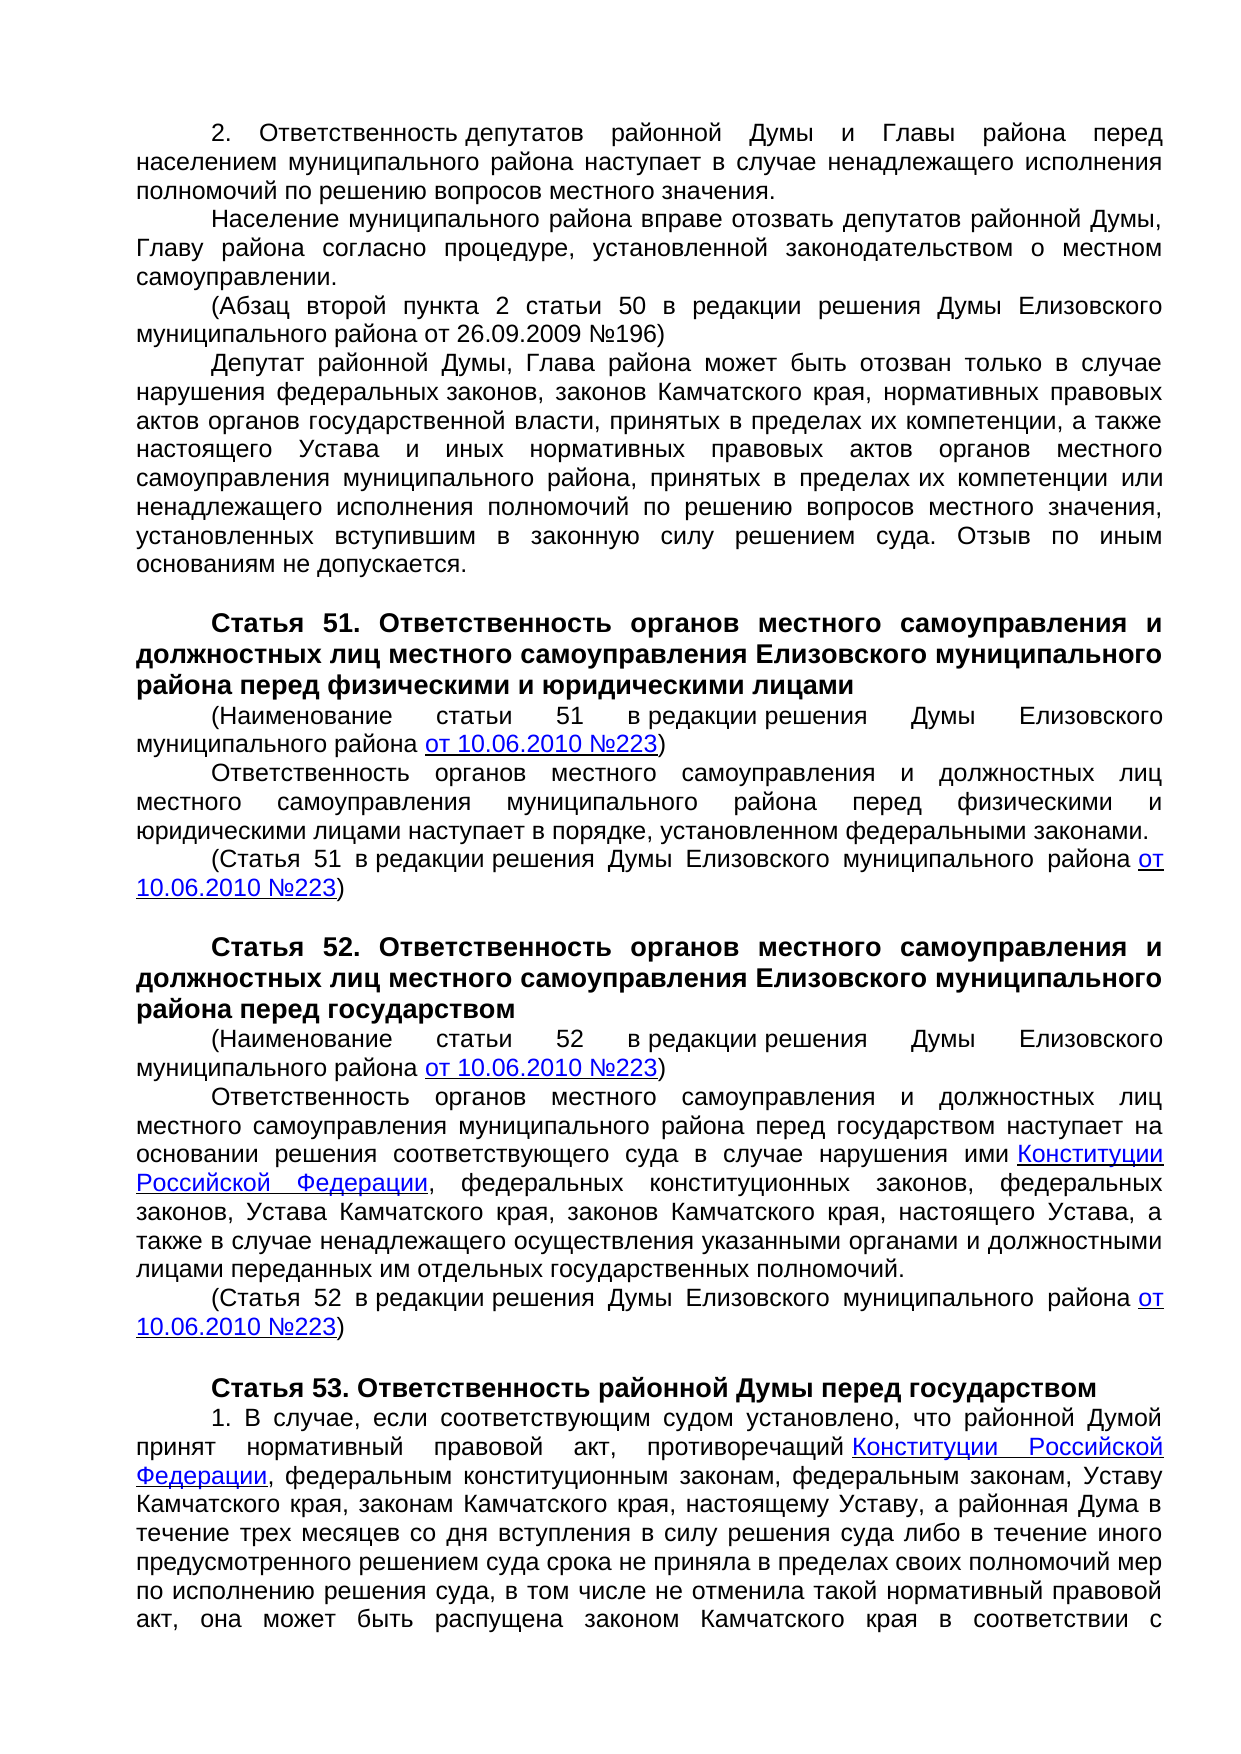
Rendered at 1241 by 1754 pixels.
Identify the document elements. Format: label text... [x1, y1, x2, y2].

text (Статья 52 в редакции решения Думы Елизовского муниципального района от 10.06.2010 №223) [136, 1283, 1163, 1341]
text (Статья 51 в редакции решения Думы Елизовского муниципального района от 10.06.2010 №223) [136, 844, 1163, 902]
text Ответственность органов местного самоуправления и должностных лиц местного самоуправления муниципального района перед государством наступает на основании решения соответствующего суда в случае нарушения ими Конституции Российской Федерации, федеральных конституционных законов, федеральных законов, Устава Камчатского края, законов Камчатского края, настоящего Устава, а также в случае ненадлежащего осуществления указанными органами и должностными лицами переданных им отдельных государственных полномочий. [136, 1082, 1163, 1283]
text Статья 52. Ответственность органов местного самоуправления и должностных лиц местного самоуправления Елизовского муниципального района перед государством [136, 931, 1163, 1024]
text (Наименование статьи 52 в редакции решения Думы Елизовского муниципального района от 10.06.2010 №223) [136, 1024, 1163, 1082]
text Население муниципального района вправе отозвать депутатов районной Думы, Главу района согласно процедуре, установленной законодательством о местном самоуправлении. [136, 204, 1163, 291]
text Депутат районной Думы, Глава района может быть отозван только в случае нарушения федеральных законов, законов Камчатского края, нормативных правовых актов органов государственной власти, принятых в пределах их компетенции, а также настоящего Устава и иных нормативных правовых актов органов местного самоуправления муниципального района, принятых в пределах их компетенции или ненадлежащего исполнения полномочий по решению вопросов местного значения, установленных вступившим в законную силу решением суда. Отзыв по иным основаниям не допускается. [136, 348, 1163, 578]
text Ответственность органов местного самоуправления и должностных лиц местного самоуправления муниципального района перед физическими и юридическими лицами наступает в порядке, установленном федеральными законами. [136, 758, 1163, 844]
text (Абзац второй пункта 2 статьи 50 в редакции решения Думы Елизовского муниципального района от 26.09.2009 №196) [136, 291, 1163, 348]
text 1. В случае, если соответствующим судом установлено, что районной Думой принят нормативный правовой акт, противоречащий Конституции Российской Федерации, федеральным конституционным законам, федеральным законам, Уставу Камчатского края, законам Камчатского края, настоящему Уставу, а районная Дума в течение трех месяцев со дня вступления в силу решения суда либо в течение иного предусмотренного решением суда срока не приняла в пределах своих полномочий мер по исполнению решения суда, в том числе не отменила такой нормативный правовой акт, она может быть распущена законом Камчатского края в соответствии с [136, 1403, 1163, 1633]
text Статья 53. Ответственность районной Думы перед государством [136, 1372, 1163, 1403]
text 2. Ответственность депутатов районной Думы и Главы района перед населением муниципального района наступает в случае ненадлежащего исполнения полномочий по решению вопросов местного значения. [136, 118, 1163, 204]
text (Наименование статьи 51 в редакции решения Думы Елизовского муниципального района от 10.06.2010 №223) [136, 701, 1163, 758]
text Статья 51. Ответственность органов местного самоуправления и должностных лиц местного самоуправления Елизовского муниципального района перед физическими и юридическими лицами [136, 607, 1163, 701]
